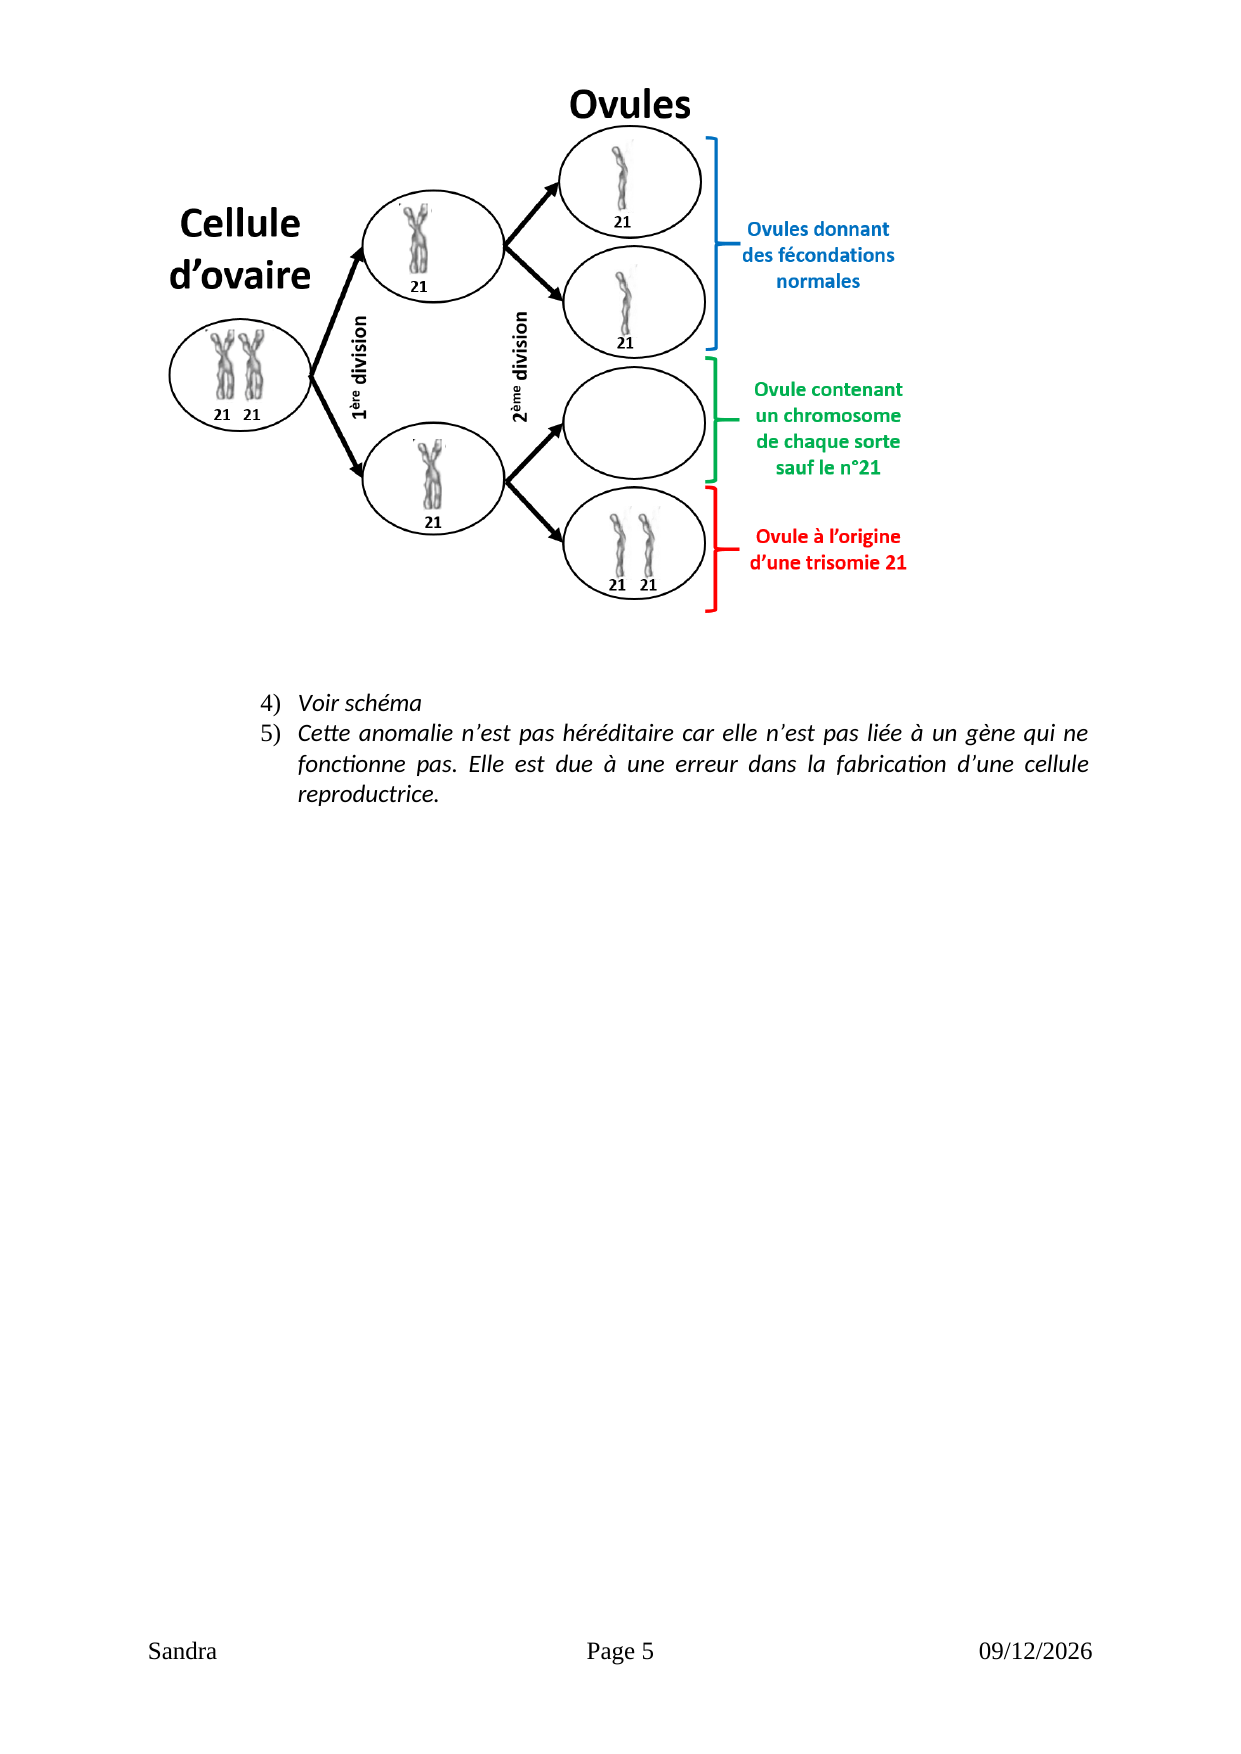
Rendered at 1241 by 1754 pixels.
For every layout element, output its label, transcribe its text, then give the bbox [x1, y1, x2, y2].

list Cette anomalie n’est pas héréditaire car elle n’est pas liée à un gène qui ne fonctionne pas. Elle est due à une erreur dans la fabrication d’une cellule reproductrice. [260, 717, 1093, 809]
list Voir schéma [260, 687, 1093, 717]
